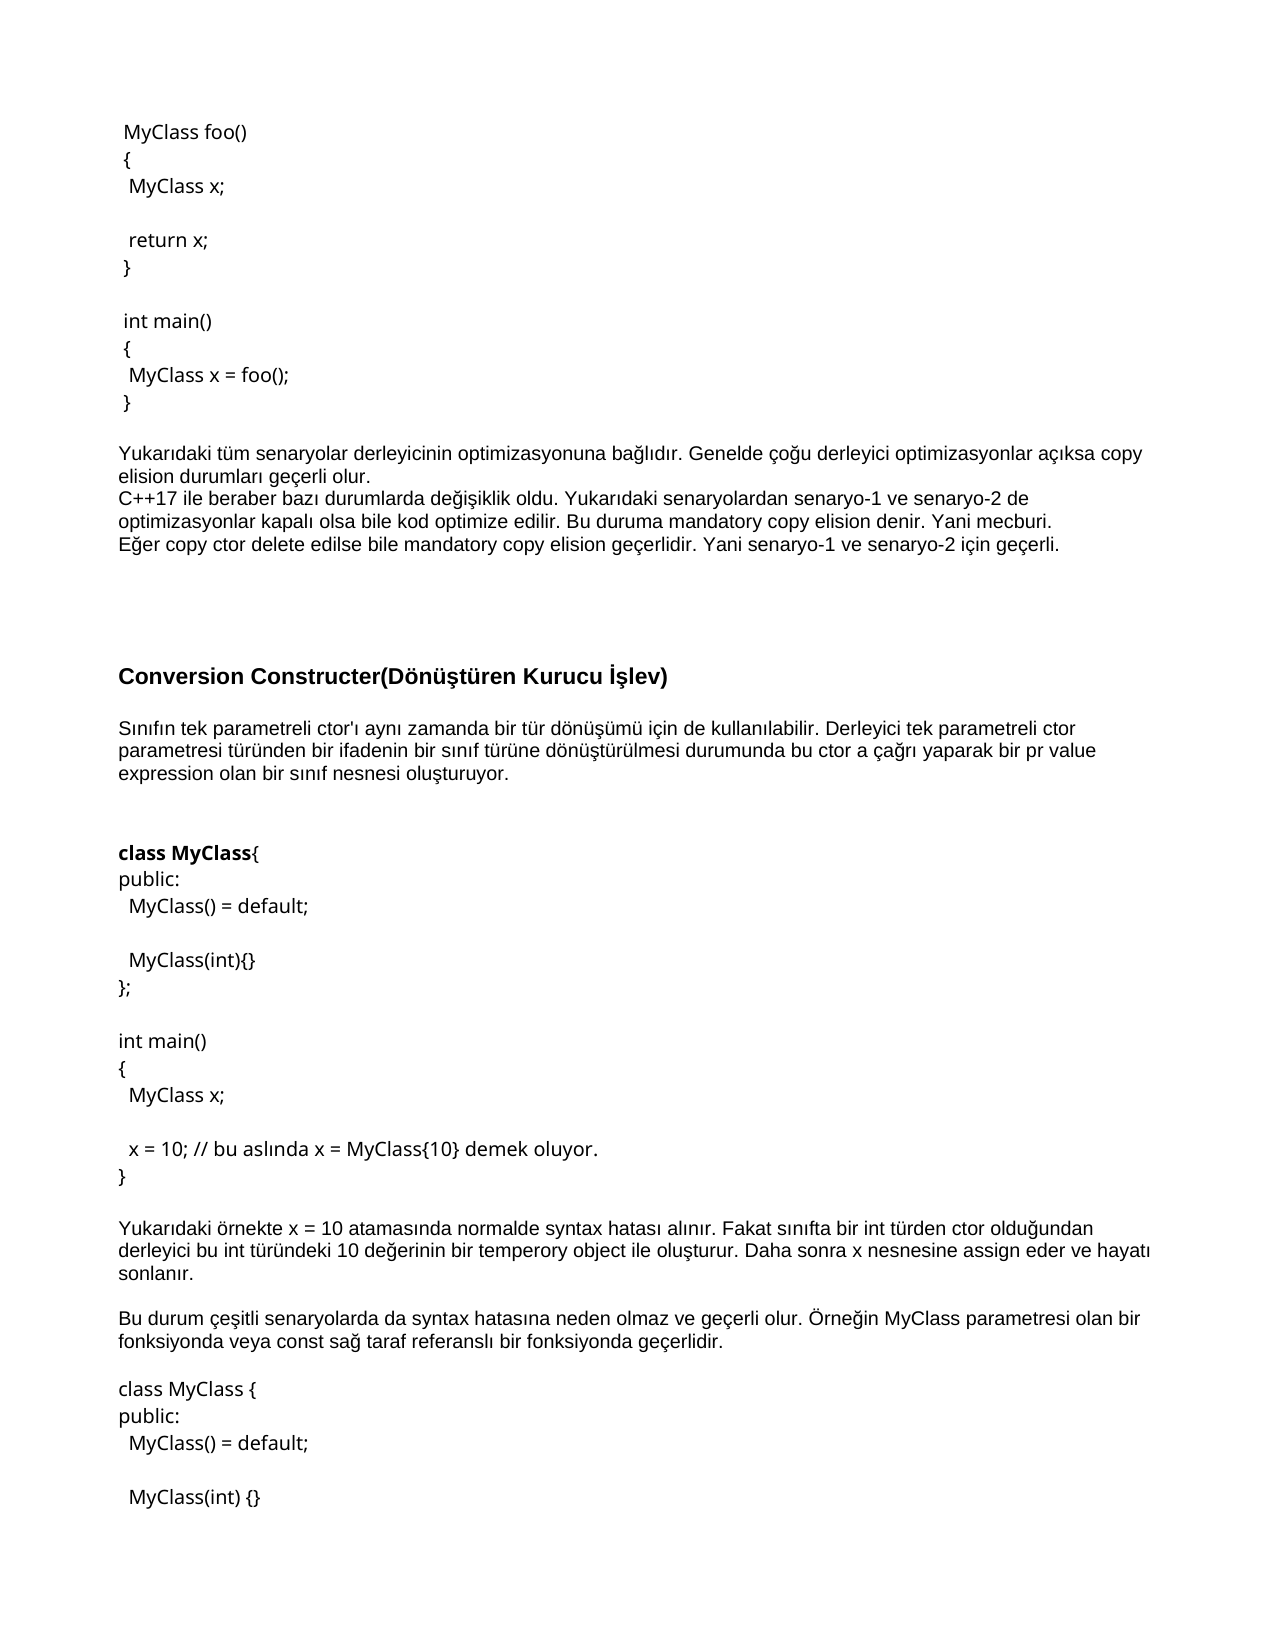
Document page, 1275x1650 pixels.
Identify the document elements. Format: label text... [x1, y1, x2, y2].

text } [118, 388, 1157, 415]
text } [118, 253, 1157, 280]
text class MyClass { [118, 1375, 1157, 1402]
text MyClass foo() [118, 118, 1157, 145]
text }; [118, 974, 1157, 1001]
text MyClass(int) {} [118, 1483, 1157, 1510]
text MyClass x; [118, 1082, 1157, 1108]
text Eğer copy ctor delete edilse bile mandatory copy elision geçerlidir. Yani senaryo-1 ve senaryo-2 için geçerli. [118, 533, 1157, 555]
text class MyClass{ [118, 839, 1157, 866]
text MyClass(int){} [118, 947, 1157, 974]
text Bu durum çeşitli senaryolarda da syntax hatasına neden olmaz ve geçerli olur. Örneğin MyClass parametresi olan bir fonksiyonda veya const sağ taraf referanslı bir fonksiyonda geçerlidir. [118, 1307, 1157, 1353]
text Sınıfın tek parametreli ctor'ı aynı zamanda bir tür dönüşümü için de kullanılabilir. Derleyici tek parametreli ctor parametresi türünden bir ifadenin bir sınıf türüne dönüştürülmesi durumunda bu ctor a çağrı yaparak bir pr value expression olan bir sınıf nesnesi oluşturuyor. [118, 717, 1157, 785]
text x = 10; // bu aslında x = MyClass{10} demek oluyor. [118, 1136, 1157, 1162]
text MyClass() = default; [118, 1429, 1157, 1456]
text { [118, 334, 1157, 361]
text MyClass x; [118, 172, 1157, 199]
text MyClass() = default; [118, 893, 1157, 920]
text { [118, 145, 1157, 172]
text { [118, 1054, 1157, 1082]
text return x; [118, 226, 1157, 253]
text public: [118, 866, 1157, 893]
text Yukarıdaki tüm senaryolar derleyicinin optimizasyonuna bağlıdır. Genelde çoğu derleyici optimizasyonlar açıksa copy elision durumları geçerli olur. [118, 442, 1157, 487]
text Conversion Constructer(Dönüştüren Kurucu İşlev) [118, 663, 1157, 690]
text int main() [118, 1028, 1157, 1054]
text C++17 ile beraber bazı durumlarda değişiklik oldu. Yukarıdaki senaryolardan senaryo-1 ve senaryo-2 de optimizasyonlar kapalı olsa bile kod optimize edilir. Bu duruma mandatory copy elision denir. Yani mecburi. [118, 487, 1157, 533]
text } [118, 1162, 1157, 1189]
text int main() [118, 307, 1157, 334]
text public: [118, 1402, 1157, 1429]
text MyClass x = foo(); [118, 361, 1157, 388]
text Yukarıdaki örnekte x = 10 atamasında normalde syntax hatası alınır. Fakat sınıfta bir int türden ctor olduğundan derleyici bu int türündeki 10 değerinin bir temperory object ile oluşturur. Daha sonra x nesnesine assign eder ve hayatı sonlanır. [118, 1216, 1157, 1284]
